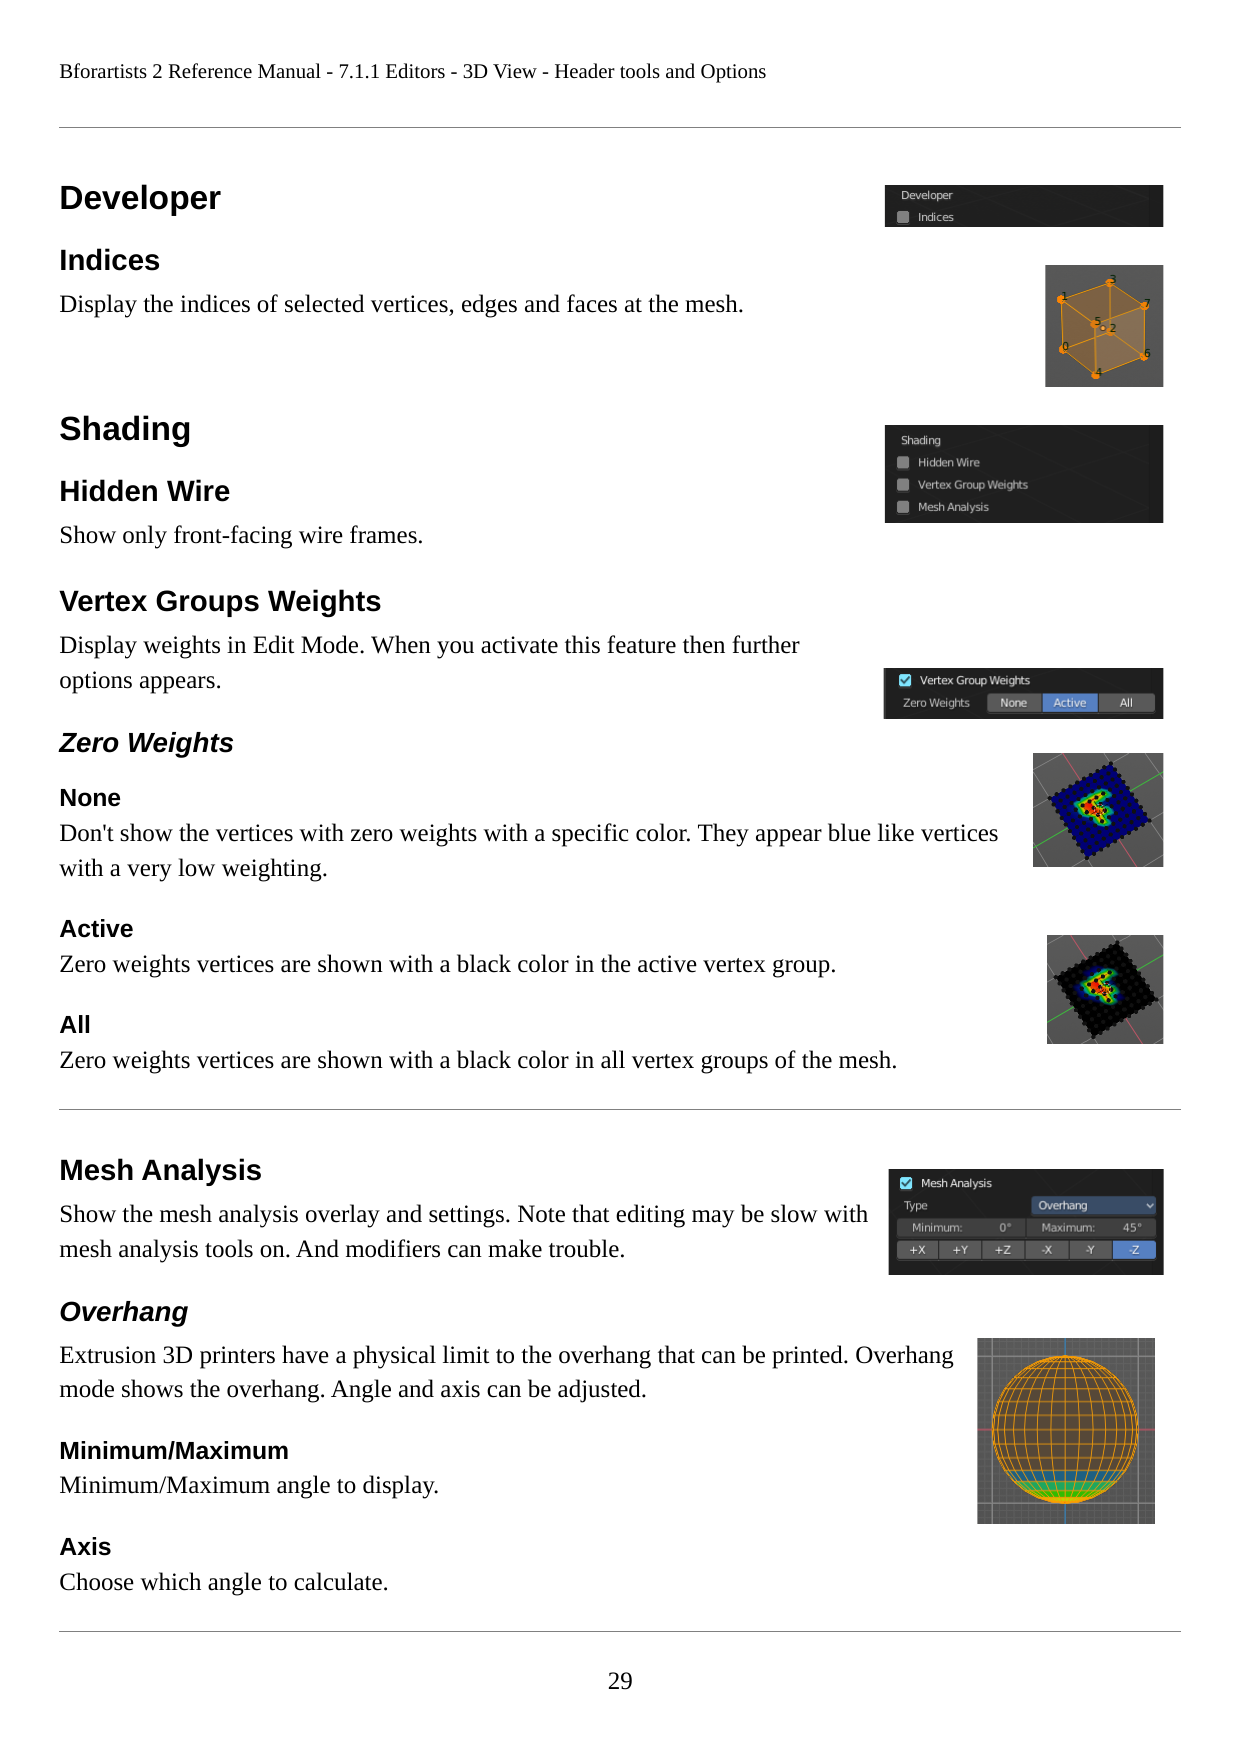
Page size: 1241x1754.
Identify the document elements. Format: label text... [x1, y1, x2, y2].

picture [1047, 935, 1164, 1044]
picture [1033, 753, 1164, 867]
text Don't show the vertices with zero weights with a specific color. They appear blue like vertices with a very low weighting. [59, 818, 1181, 881]
text Choose which angle to calculate. [59, 1567, 1181, 1596]
subtitle None [59, 783, 1033, 812]
picture [888, 1169, 1164, 1275]
text [1155, 1471, 1181, 1499]
subtitle [1155, 1436, 1181, 1464]
subtitle Developer [59, 178, 1181, 216]
picture [883, 668, 1164, 719]
subtitle Minimum/Maximum [59, 1436, 977, 1464]
subtitle Indices [59, 243, 1181, 277]
subtitle Axis [59, 1532, 1181, 1561]
subtitle Zero Weights [59, 726, 1181, 758]
text Minimum/Maximum angle to display. [59, 1471, 977, 1499]
subtitle [1164, 474, 1181, 508]
subtitle Active [59, 914, 1181, 943]
picture [1045, 265, 1164, 387]
text Zero weights vertices are shown with a black color in all vertex groups of the mesh. [59, 1045, 1181, 1074]
subtitle Shading [59, 408, 1181, 447]
subtitle Overhang [59, 1295, 1181, 1327]
subtitle Vertex Groups Weights [59, 584, 1181, 618]
text Show only front-facing wire frames. [59, 521, 1181, 549]
picture [977, 1338, 1155, 1524]
subtitle Mesh Analysis [59, 1153, 1181, 1187]
subtitle Hidden Wire [59, 474, 884, 508]
subtitle [1164, 783, 1181, 812]
text Show the mesh analysis overlay and settings. Note that editing may be slow with mesh analysis tools on. And modifiers can make trouble. [59, 1199, 888, 1263]
subtitle All [59, 1011, 1047, 1039]
text Display the indices of selected vertices, edges and faces at the mesh. [59, 289, 1045, 318]
text Display weights in Edit Mode. When you activate this feature then further options appears. [59, 630, 1181, 694]
text Extrusion 3D printers have a physical limit to the overhang that can be printed. Overhang mode shows the overhang. Angle and axis can be adjusted. [59, 1340, 977, 1403]
subtitle [1164, 1011, 1181, 1039]
text Zero weights vertices are shown with a black color in the active vertex group. [59, 949, 1047, 978]
